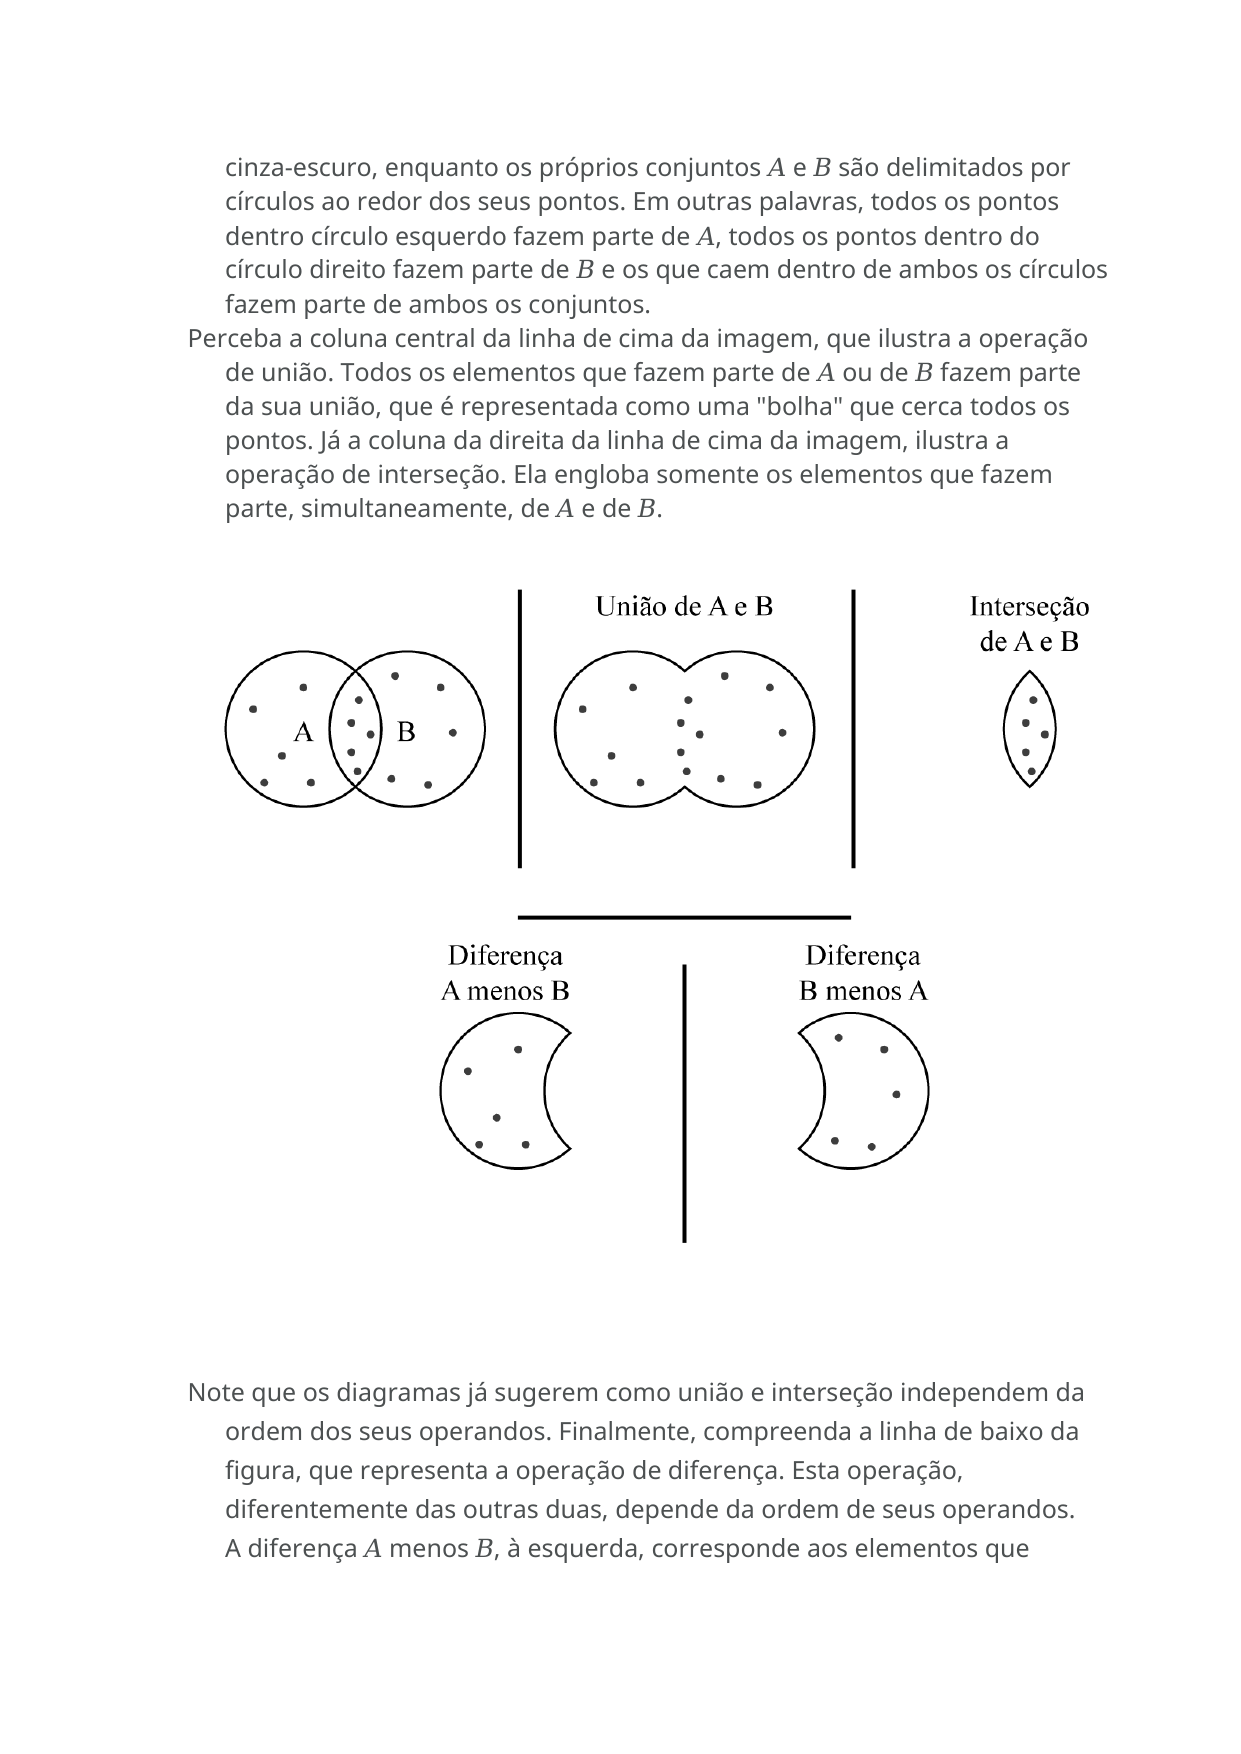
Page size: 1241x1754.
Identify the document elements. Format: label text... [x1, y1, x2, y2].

list cinza-escuro, enquanto os próprios conjuntos 𝐴 e 𝐵 são delimitados por círculos ao redor dos seus pontos. Em outras palavras, todos os pontos dentro círculo esquerdo fazem parte de 𝐴, todos os pontos dentro do círculo direito fazem parte de 𝐵 e os que caem dentro de ambos os círculos fazem parte de ambos os conjuntos. [187, 150, 1113, 320]
list Note que os diagramas já sugerem como união e interseção independem da ordem dos seus operandos. Finalmente, compreenda a linha de baixo da figura, que representa a operação de diferença. Esta operação, diferentemente das outras duas, depende da ordem de seus operandos. A diferença 𝐴 menos 𝐵, à esquerda, corresponde aos elementos que [187, 1343, 1121, 1596]
list Perceba a coluna central da linha de cima da imagem, que ilustra a operação de união. Todos os elementos que fazem parte de 𝐴 ou de 𝐵 fazem parte da sua união, que é representada como uma "bolha" que cerca todos os pontos. Já a coluna da direita da linha de cima da imagem, ilustra a operação de interseção. Ela engloba somente os elementos que fazem parte, simultaneamente, de 𝐴 e de 𝐵. [187, 320, 1113, 524]
picture [187, 524, 1128, 1308]
